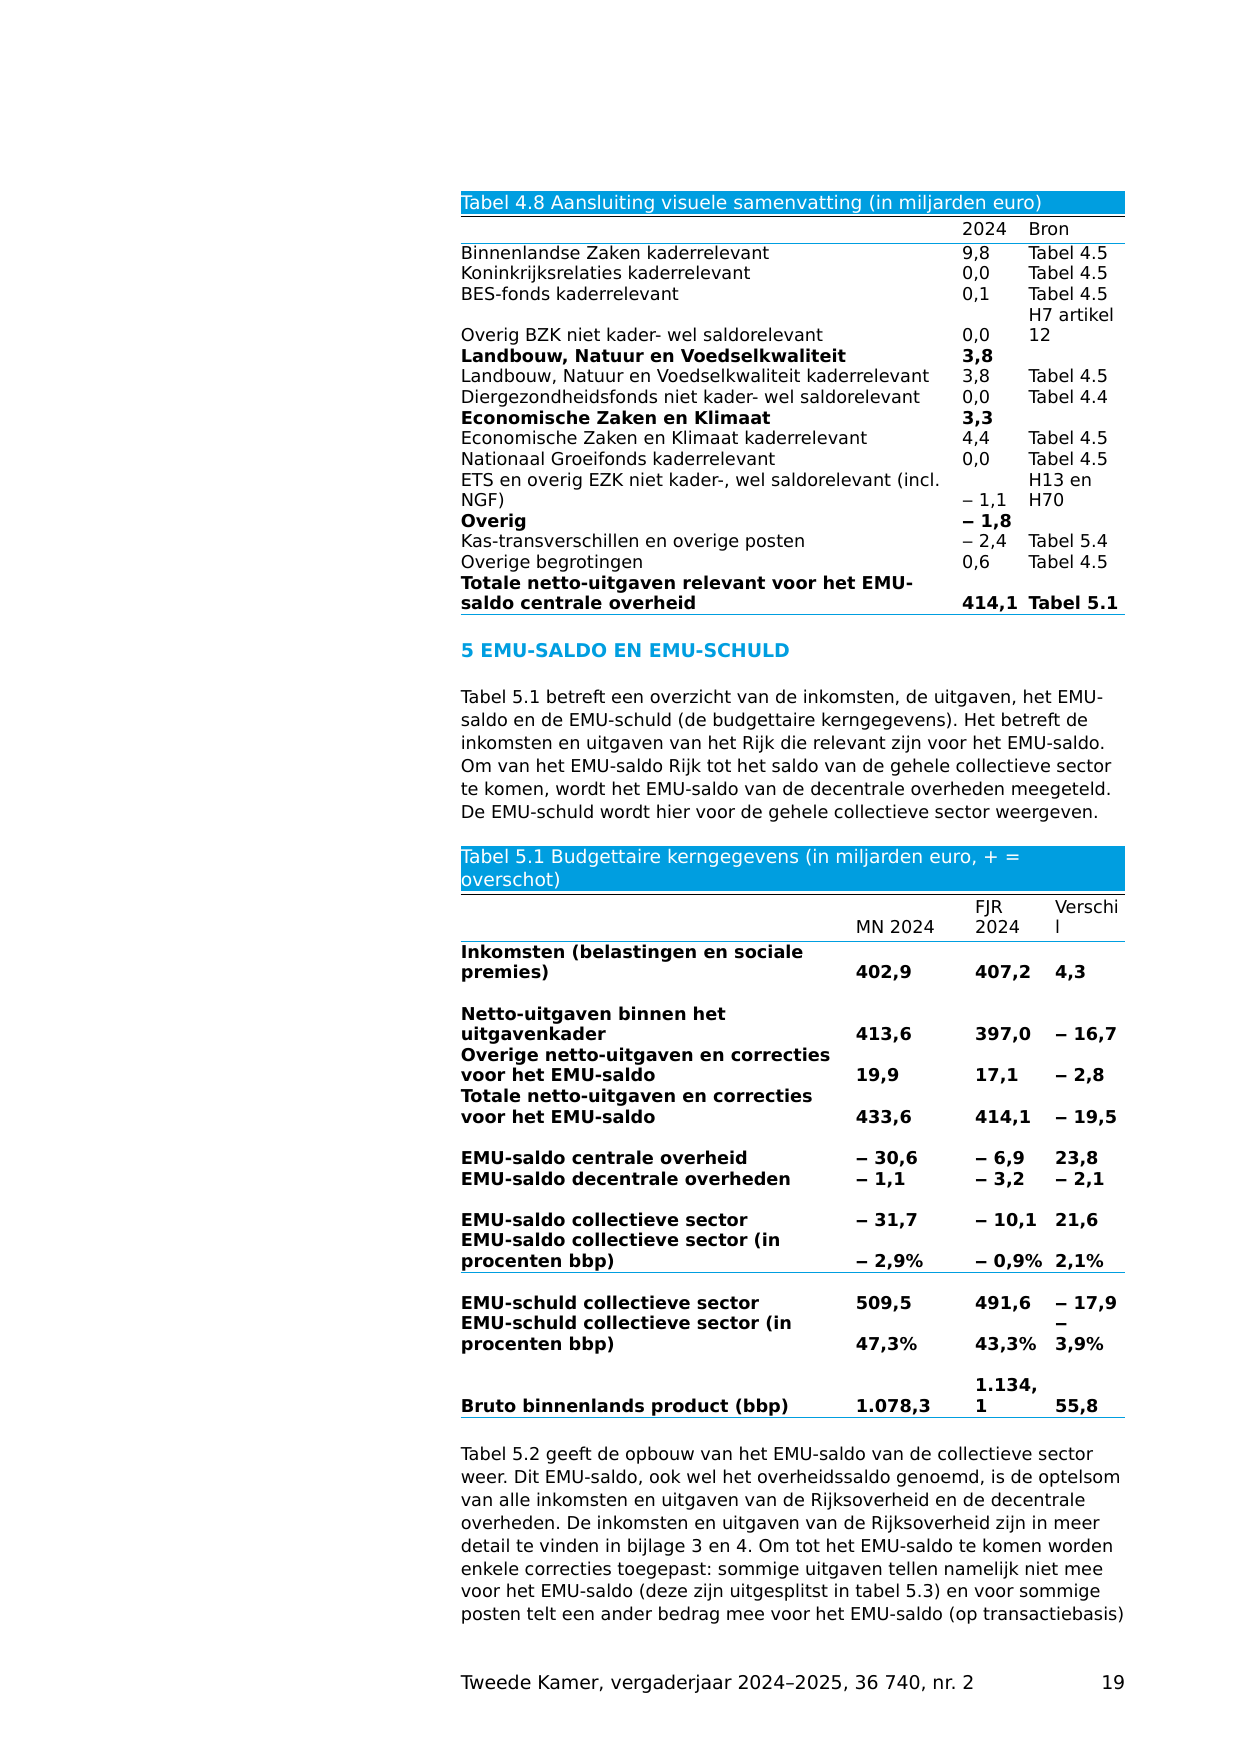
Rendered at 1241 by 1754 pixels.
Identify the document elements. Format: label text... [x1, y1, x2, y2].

table_cell EMU-saldo collectieve sector [461, 1210, 853, 1230]
table_cell ETS en overig EZK niet kader-, wel saldorelevant (incl. NGF) [461, 470, 959, 511]
table_cell Landbouw, Natuur en Voedselkwaliteit kaderrelevant [461, 366, 959, 387]
table_cell 402,9 [853, 942, 972, 983]
table_cell Tabel 4.5 [1025, 244, 1125, 263]
table_cell Totale netto-uitgaven en correcties voor het EMU-saldo [461, 1086, 853, 1127]
table_cell ‒ 0,9% [972, 1230, 1052, 1272]
table_cell ‒ 17,9 [1052, 1293, 1125, 1313]
table_cell [972, 1127, 1052, 1148]
table_cell 2,1% [1052, 1230, 1125, 1272]
table_cell [853, 983, 972, 1003]
table_cell 413,6 [853, 1004, 972, 1045]
table_cell 17,1 [972, 1045, 1052, 1086]
table_cell EMU-saldo centrale overheid [461, 1148, 853, 1168]
table_cell 0,0 [959, 387, 1025, 408]
table_cell ‒ 1,1 [959, 470, 1025, 511]
table_cell [972, 1355, 1052, 1375]
table_cell Landbouw, Natuur en Voedselkwaliteit [461, 346, 959, 366]
table_cell Tabel 4.5 [1025, 552, 1125, 573]
table_cell [972, 983, 1052, 1003]
table_cell 4,4 [959, 428, 1025, 449]
table_cell 3,3 [959, 408, 1025, 428]
table_cell 4,3 [1052, 942, 1125, 983]
table_cell 414,1 [972, 1086, 1052, 1127]
table_cell [1025, 408, 1125, 428]
table_cell Bron [1025, 217, 1125, 243]
table_cell EMU-saldo collectieve sector (in procenten bbp) [461, 1230, 853, 1272]
table_cell ‒ 2,1 [1052, 1169, 1125, 1189]
table_cell 43,3% [972, 1313, 1052, 1354]
table_cell Tabel 5.4 [1025, 531, 1125, 552]
table_cell 491,6 [972, 1293, 1052, 1313]
table_cell Tabel 4.4 [1025, 387, 1125, 408]
table_cell [461, 983, 853, 1003]
table_cell [461, 895, 853, 941]
table_cell Tabel 4.5 [1025, 263, 1125, 284]
table_cell Inkomsten (belastingen en sociale premies) [461, 942, 853, 983]
table_cell ‒ 2,8 [1052, 1045, 1125, 1086]
title 5 EMU-saldo en EMU-schuld [461, 639, 1125, 661]
table_cell 1.134,1 [972, 1375, 1052, 1416]
table_cell 0,0 [959, 263, 1025, 284]
table_cell 19,9 [853, 1045, 972, 1086]
table_cell ‒ 16,7 [1052, 1004, 1125, 1045]
table_cell 0,6 [959, 552, 1025, 573]
table_cell Totale netto-uitgaven relevant voor het EMU-saldo centrale overheid [461, 573, 959, 614]
table_cell ‒ 19,5 [1052, 1086, 1125, 1127]
text Tabel 5.1 betreft een overzicht van de inkomsten, de uitgaven, het EMU-saldo en de EMU-schuld (de budgettaire kerngegevens). Het betreft de inkomsten en uitgaven van het Rijk die relevant zijn voor het EMU-saldo. Om van het EMU-saldo Rijk tot het saldo van de gehele collectieve sector te komen, wordt het EMU-saldo van de decentrale overheden meegeteld. De EMU-schuld wordt hier voor de gehele collectieve sector weergeven. [461, 685, 1125, 823]
table_cell Economische Zaken en Klimaat kaderrelevant [461, 428, 959, 449]
table_cell [461, 1189, 853, 1210]
table_cell [1052, 1273, 1125, 1293]
table_cell 397,0 [972, 1004, 1052, 1045]
table_cell 414,1 [959, 573, 1025, 614]
table_cell MN 2024 [853, 895, 972, 941]
table_cell [461, 1273, 853, 1293]
table_cell [1025, 346, 1125, 366]
table_cell ‒ 1,8 [959, 511, 1025, 531]
table_cell 9,8 [959, 244, 1025, 263]
table_cell EMU-schuld collectieve sector [461, 1293, 853, 1313]
table_cell 23,8 [1052, 1148, 1125, 1168]
table_cell Overig BZK niet kader- wel saldorelevant [461, 305, 959, 346]
table_cell ‒ 3,2 [972, 1169, 1052, 1189]
table_cell [853, 1127, 972, 1148]
table_cell [461, 1355, 853, 1375]
table_cell Tabel 4.5 [1025, 284, 1125, 304]
table_cell [1052, 1189, 1125, 1210]
table_cell Economische Zaken en Klimaat [461, 408, 959, 428]
table_cell [853, 1273, 972, 1293]
table_cell 0,0 [959, 449, 1025, 469]
table_cell [1052, 1127, 1125, 1148]
table_cell 1.078,3 [853, 1375, 972, 1416]
table_cell Tabel 4.5 [1025, 428, 1125, 449]
table_cell EMU-saldo decentrale overheden [461, 1169, 853, 1189]
table_cell Tabel 5.1 [1025, 573, 1125, 614]
table_cell 433,6 [853, 1086, 972, 1127]
table_cell Diergezondheidsfonds niet kader- wel saldorelevant [461, 387, 959, 408]
table_cell 21,6 [1052, 1210, 1125, 1230]
table_cell H7 artikel 12 [1025, 305, 1125, 346]
table_cell Kas-transverschillen en overige posten [461, 531, 959, 552]
table_cell Koninkrijksrelaties kaderrelevant [461, 263, 959, 284]
table_cell [853, 1189, 972, 1210]
table_cell [461, 217, 959, 243]
table_cell ‒ 2,9% [853, 1230, 972, 1272]
table_cell ‒ 30,6 [853, 1148, 972, 1168]
table_cell ‒ 10,1 [972, 1210, 1052, 1230]
table_cell ‒ 2,4 [959, 531, 1025, 552]
table_cell Nationaal Groeifonds kaderrelevant [461, 449, 959, 469]
table_cell BES-fonds kaderrelevant [461, 284, 959, 304]
table_cell [461, 1127, 853, 1148]
table_cell 2024 [959, 217, 1025, 243]
table_cell Tabel 4.5 [1025, 449, 1125, 469]
table_cell ‒ 1,1 [853, 1169, 972, 1189]
table_cell Bruto binnenlands product (bbp) [461, 1375, 853, 1416]
table_cell Verschil [1052, 895, 1125, 941]
table_cell 0,1 [959, 284, 1025, 304]
text Tabel 5.2 geeft de opbouw van het EMU-saldo van de collectieve sector weer. Dit EMU-saldo, ook wel het overheidssaldo genoemd, is de optelsom van alle inkomsten en uitgaven van de Rijksoverheid en de decentrale overheden. De inkomsten en uitgaven van de Rijksoverheid zijn in meer detail te vinden in bijlage 3 en 4. Om tot het EMU-saldo te komen worden enkele correcties toegepast: sommige uitgaven tellen namelijk niet mee voor het EMU-saldo (deze zijn uitgesplitst in tabel 5.3) en voor sommige posten telt een ander bedrag mee voor het EMU-saldo (op transactiebasis) [461, 1442, 1125, 1625]
table_cell 407,2 [972, 942, 1052, 983]
table_cell ‒ 31,7 [853, 1210, 972, 1230]
table_cell Overige begrotingen [461, 552, 959, 573]
table_cell 0,0 [959, 305, 1025, 346]
table_cell [1052, 983, 1125, 1003]
table_cell Overige netto-uitgaven en correcties voor het EMU-saldo [461, 1045, 853, 1086]
table_cell [853, 1355, 972, 1375]
table_cell [972, 1189, 1052, 1210]
table_cell Binnenlandse Zaken kaderrelevant [461, 244, 959, 263]
table_cell 509,5 [853, 1293, 972, 1313]
table_cell FJR 2024 [972, 895, 1052, 941]
table_cell 3,8 [959, 366, 1025, 387]
table_cell Netto-uitgaven binnen het uitgavenkader [461, 1004, 853, 1045]
table_cell EMU-schuld collectieve sector (in procenten bbp) [461, 1313, 853, 1354]
table_cell Tabel 4.5 [1025, 366, 1125, 387]
table_cell [972, 1273, 1052, 1293]
table_cell 47,3% [853, 1313, 972, 1354]
table_cell Overig [461, 511, 959, 531]
table_cell [1052, 1355, 1125, 1375]
table_cell 3,8 [959, 346, 1025, 366]
table_cell [1025, 511, 1125, 531]
table_cell 55,8 [1052, 1375, 1125, 1416]
table_cell ‒ 6,9 [972, 1148, 1052, 1168]
table_cell ‒ 3,9% [1052, 1313, 1125, 1354]
table_cell H13 en H70 [1025, 470, 1125, 511]
